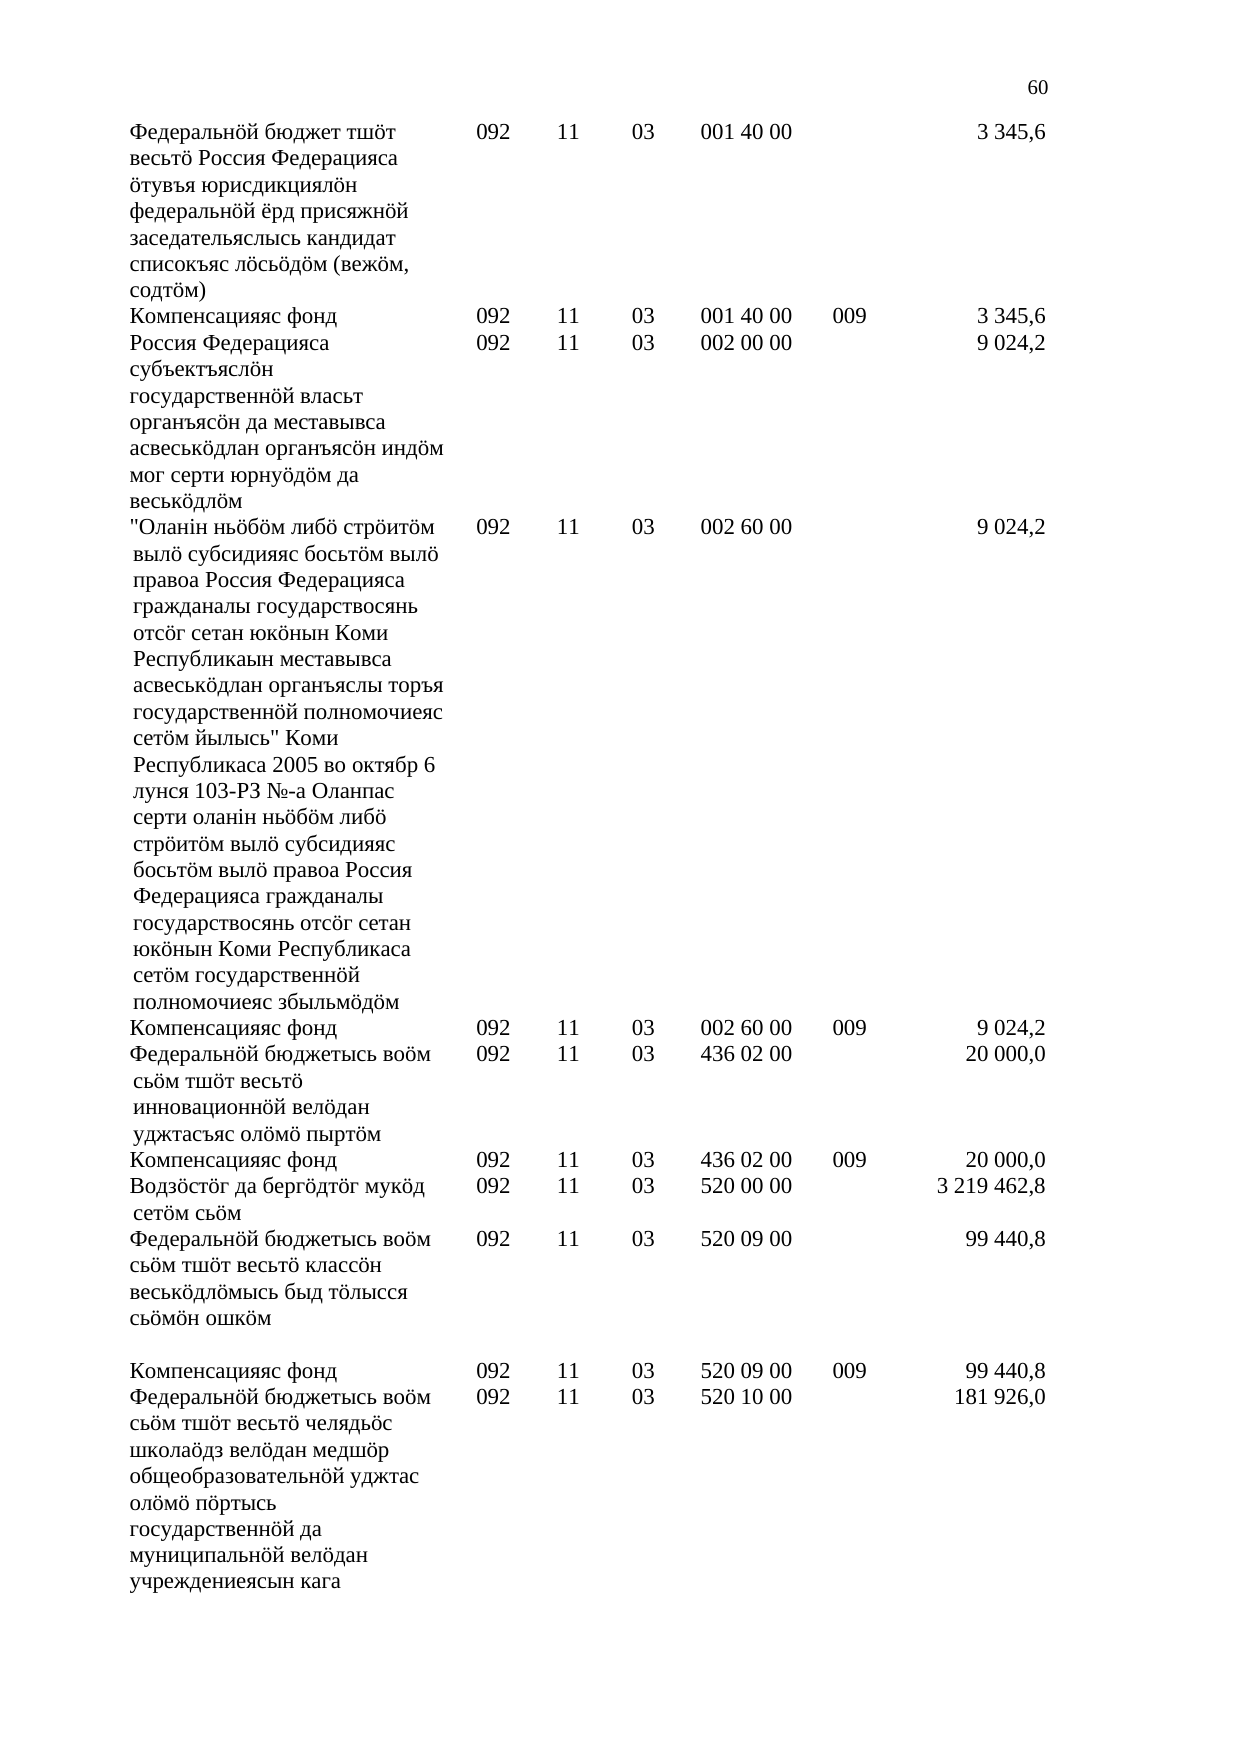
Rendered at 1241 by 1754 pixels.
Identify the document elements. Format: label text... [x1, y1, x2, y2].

table_cell 092 [456, 1383, 531, 1594]
table_cell 9 024,2 [887, 514, 1057, 1014]
table_cell [1057, 1225, 1113, 1357]
table_cell 092 [456, 1146, 531, 1172]
table_cell 181 926,0 [887, 1383, 1057, 1594]
table_cell 3 345,6 [887, 118, 1057, 303]
table_cell 092 [456, 329, 531, 513]
table_cell 03 [606, 1225, 681, 1357]
table_cell 03 [606, 1146, 681, 1172]
table_cell 99 440,8 [887, 1357, 1057, 1383]
table_cell [812, 514, 887, 1014]
table_cell "Оланін ньöбöм либö стрöитöм вылö субсидияяс босьтöм вылö правоа Россия Федерацияса гражданалы государствосянь отсöг сетан юкöнын Коми Республикаын меставывса асвеськöдлан органъяслы торъя государственнöй полномочиеяс сетöм йылысь" Коми Республикаса 2005 во октябр 6 лунся 103-РЗ №-а Оланпас серти оланін ньöбöм либö стрöитöм вылö субсидияяс босьтöм вылö правоа Россия Федерацияса гражданалы государствосянь отсöг сетан юкöнын Коми Республикаса сетöм государственнöй полномочиеяс збыльмöдöм [118, 514, 456, 1014]
table_cell 11 [531, 329, 606, 513]
table_cell Россия Федерацияса субъектъяслöн государственнöй власьт органъясöн да меставывса асвеськöдлан органъясöн индöм мог серти юрнуöдöм да веськöдлöм [118, 329, 456, 513]
table_cell [812, 1041, 887, 1146]
table_cell [1057, 1014, 1113, 1041]
table_cell 520 09 00 [681, 1225, 812, 1357]
table_cell 092 [456, 303, 531, 329]
table_cell Компенсацияяс фонд [118, 1146, 456, 1172]
table_cell 436 02 00 [681, 1146, 812, 1172]
table_cell Компенсацияяс фонд [118, 303, 456, 329]
table_cell 009 [812, 1014, 887, 1041]
table_cell 436 02 00 [681, 1041, 812, 1146]
table_cell [1057, 1146, 1113, 1172]
table_cell 001 40 00 [681, 303, 812, 329]
table_cell [1057, 1172, 1113, 1225]
table_cell 520 09 00 [681, 1357, 812, 1383]
table_cell Федеральнöй бюджетысь воöм сьöм тшöт весьтö челядьöс школаöдз велöдан медшöр общеобразовательнöй уджтас олöмö пöртысь государственнöй да муниципальнöй велöдан учреждениеясын кага [118, 1383, 456, 1594]
table_cell 002 60 00 [681, 1014, 812, 1041]
table_cell [1057, 1041, 1113, 1146]
table_cell Федеральнöй бюджетысь воöм сьöм тшöт весьтö классöн веськöдлöмысь быд тöлысся сьöмöн ошкöм [118, 1225, 456, 1357]
table_cell Компенсацияяс фонд [118, 1014, 456, 1041]
table_cell 03 [606, 1172, 681, 1225]
table_cell 520 00 00 [681, 1172, 812, 1225]
table_cell 002 00 00 [681, 329, 812, 513]
table_cell [1057, 329, 1113, 513]
table_cell 11 [531, 1146, 606, 1172]
table_cell 11 [531, 118, 606, 303]
table_cell 20 000,0 [887, 1146, 1057, 1172]
table_cell 03 [606, 1383, 681, 1594]
table_cell 092 [456, 1041, 531, 1146]
table_cell Федеральнöй бюджет тшöт весьтö Россия Федерацияса öтувъя юрисдикциялöн федеральнöй ёрд присяжнöй заседательяслысь кандидат списокъяс лöсьöдöм (вежöм, содтöм) [118, 118, 456, 303]
table_cell 009 [812, 1357, 887, 1383]
table_cell 092 [456, 1357, 531, 1383]
table_cell [1057, 303, 1113, 329]
table_cell [812, 1172, 887, 1225]
table_cell Компенсацияяс фонд [118, 1357, 456, 1383]
table_cell 092 [456, 1225, 531, 1357]
table_cell 11 [531, 1041, 606, 1146]
table_cell 03 [606, 303, 681, 329]
table_cell 11 [531, 1014, 606, 1041]
table_cell 11 [531, 1172, 606, 1225]
table_cell 03 [606, 329, 681, 513]
table_cell 9 024,2 [887, 1014, 1057, 1041]
table_cell 03 [606, 1357, 681, 1383]
table_cell 520 10 00 [681, 1383, 812, 1594]
table_cell [1057, 514, 1113, 1014]
table_cell 002 60 00 [681, 514, 812, 1014]
table_cell [1057, 118, 1113, 303]
table_cell [812, 118, 887, 303]
table_cell 11 [531, 303, 606, 329]
table_cell 009 [812, 303, 887, 329]
table_cell 11 [531, 1357, 606, 1383]
table_cell [1057, 1357, 1113, 1383]
table_cell 092 [456, 1172, 531, 1225]
table_cell 3 219 462,8 [887, 1172, 1057, 1225]
table_cell 092 [456, 514, 531, 1014]
table_cell 001 40 00 [681, 118, 812, 303]
table_cell 03 [606, 1014, 681, 1041]
table_cell 03 [606, 1041, 681, 1146]
table_cell 3 345,6 [887, 303, 1057, 329]
table_cell 20 000,0 [887, 1041, 1057, 1146]
table_cell [812, 1383, 887, 1594]
table_cell 9 024,2 [887, 329, 1057, 513]
table_cell 99 440,8 [887, 1225, 1057, 1357]
table_cell [812, 329, 887, 513]
table_cell 092 [456, 1014, 531, 1041]
table_cell Федеральнöй бюджетысь воöм сьöм тшöт весьтö инновационнöй велöдан уджтасъяс олöмö пыртöм [118, 1041, 456, 1146]
table_cell 11 [531, 514, 606, 1014]
table_cell 092 [456, 118, 531, 303]
table_cell 03 [606, 118, 681, 303]
table_cell 009 [812, 1146, 887, 1172]
table_cell Водзöстöг да бергöдтöг мукöд сетöм сьöм [118, 1172, 456, 1225]
table_cell 11 [531, 1225, 606, 1357]
table_cell [812, 1225, 887, 1357]
table_cell [1057, 1383, 1113, 1594]
table_cell 03 [606, 514, 681, 1014]
table_cell 11 [531, 1383, 606, 1594]
